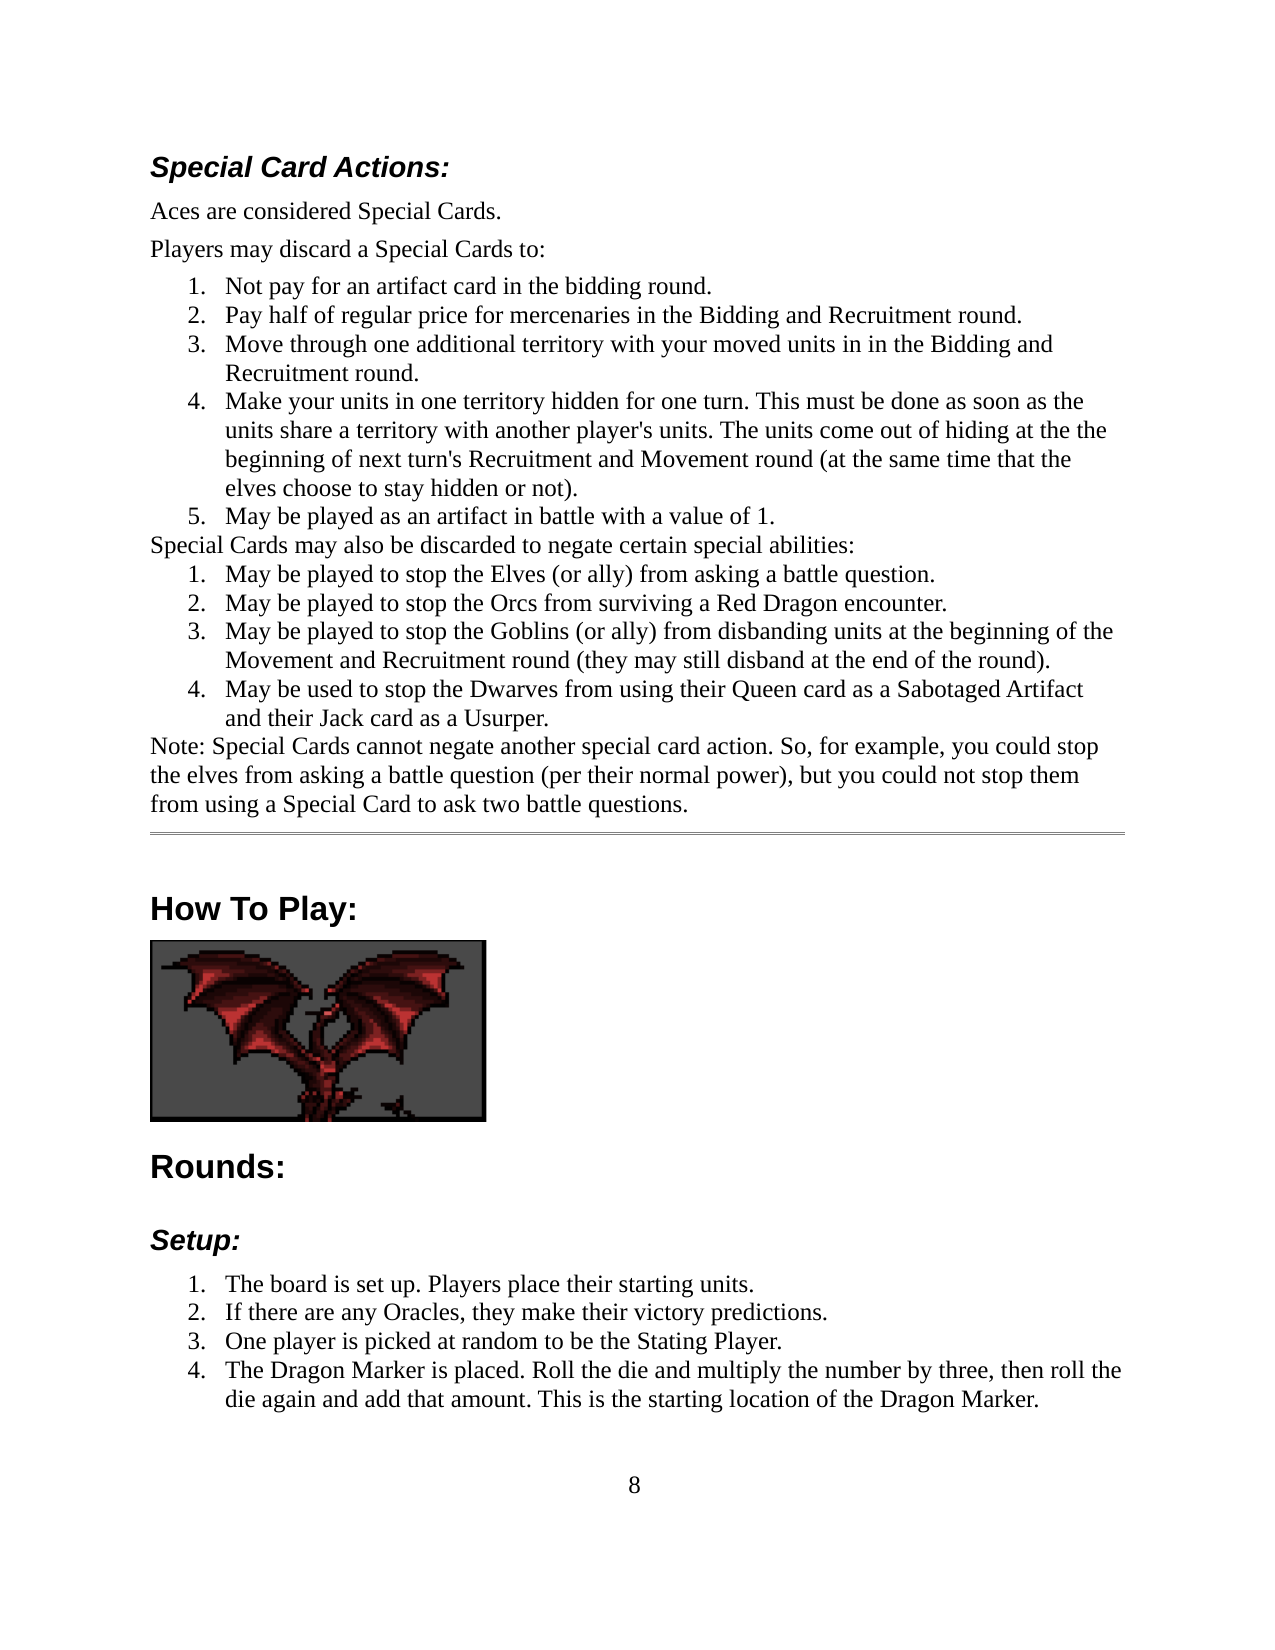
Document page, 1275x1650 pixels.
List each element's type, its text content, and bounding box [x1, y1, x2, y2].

list If there are any Oracles, they make their victory predictions. [187, 1297, 1125, 1326]
list The Dragon Marker is placed. Roll the die and multiply the number by three, then roll the die again and add that amount. This is the starting location of the Dragon Marker. [187, 1355, 1125, 1412]
list May be used to stop the Dwarves from using their Queen card as a Sabotaged Artifact and their Jack card as a Usurper. [187, 674, 1125, 731]
list One player is picked at random to be the Stating Player. [187, 1326, 1125, 1355]
subtitle Special Card Actions: [150, 150, 1125, 183]
text Note: Special Cards cannot negate another special card action. So, for example, you could stop the elves from asking a battle question (per their normal power), but you could not stop them from using a Special Card to ask two battle questions. [150, 731, 1125, 818]
list The board is set up. Players place their starting units. [187, 1269, 1125, 1297]
picture [150, 940, 487, 1122]
subtitle Rounds: [150, 1147, 1125, 1185]
list Not pay for an artifact card in the bidding round. [187, 271, 1125, 300]
text Players may discard a Special Cards to: [150, 234, 1125, 262]
list May be played as an artifact in battle with a value of 1. [187, 501, 1125, 530]
subtitle How To Play: [150, 889, 1125, 927]
list May be played to stop the Orcs from surviving a Red Dragon encounter. [187, 588, 1125, 616]
list Move through one additional territory with your moved units in in the Bidding and Recruitment round. [187, 329, 1125, 386]
list Make your units in one territory hidden for one turn. This must be done as soon as the units share a territory with another player's units. The units come out of hiding at the the beginning of next turn's Recruitment and Movement round (at the same time that the elves choose to stay hidden or not). [187, 386, 1125, 501]
text Special Cards may also be discarded to negate certain special abilities: [150, 530, 1125, 559]
list Pay half of regular price for mercenaries in the Bidding and Recruitment round. [187, 300, 1125, 329]
text Aces are considered Special Cards. [150, 196, 1125, 225]
subtitle Setup: [150, 1223, 1125, 1256]
list May be played to stop the Elves (or ally) from asking a battle question. [187, 559, 1125, 588]
list May be played to stop the Goblins (or ally) from disbanding units at the beginning of the Movement and Recruitment round (they may still disband at the end of the round). [187, 616, 1125, 674]
